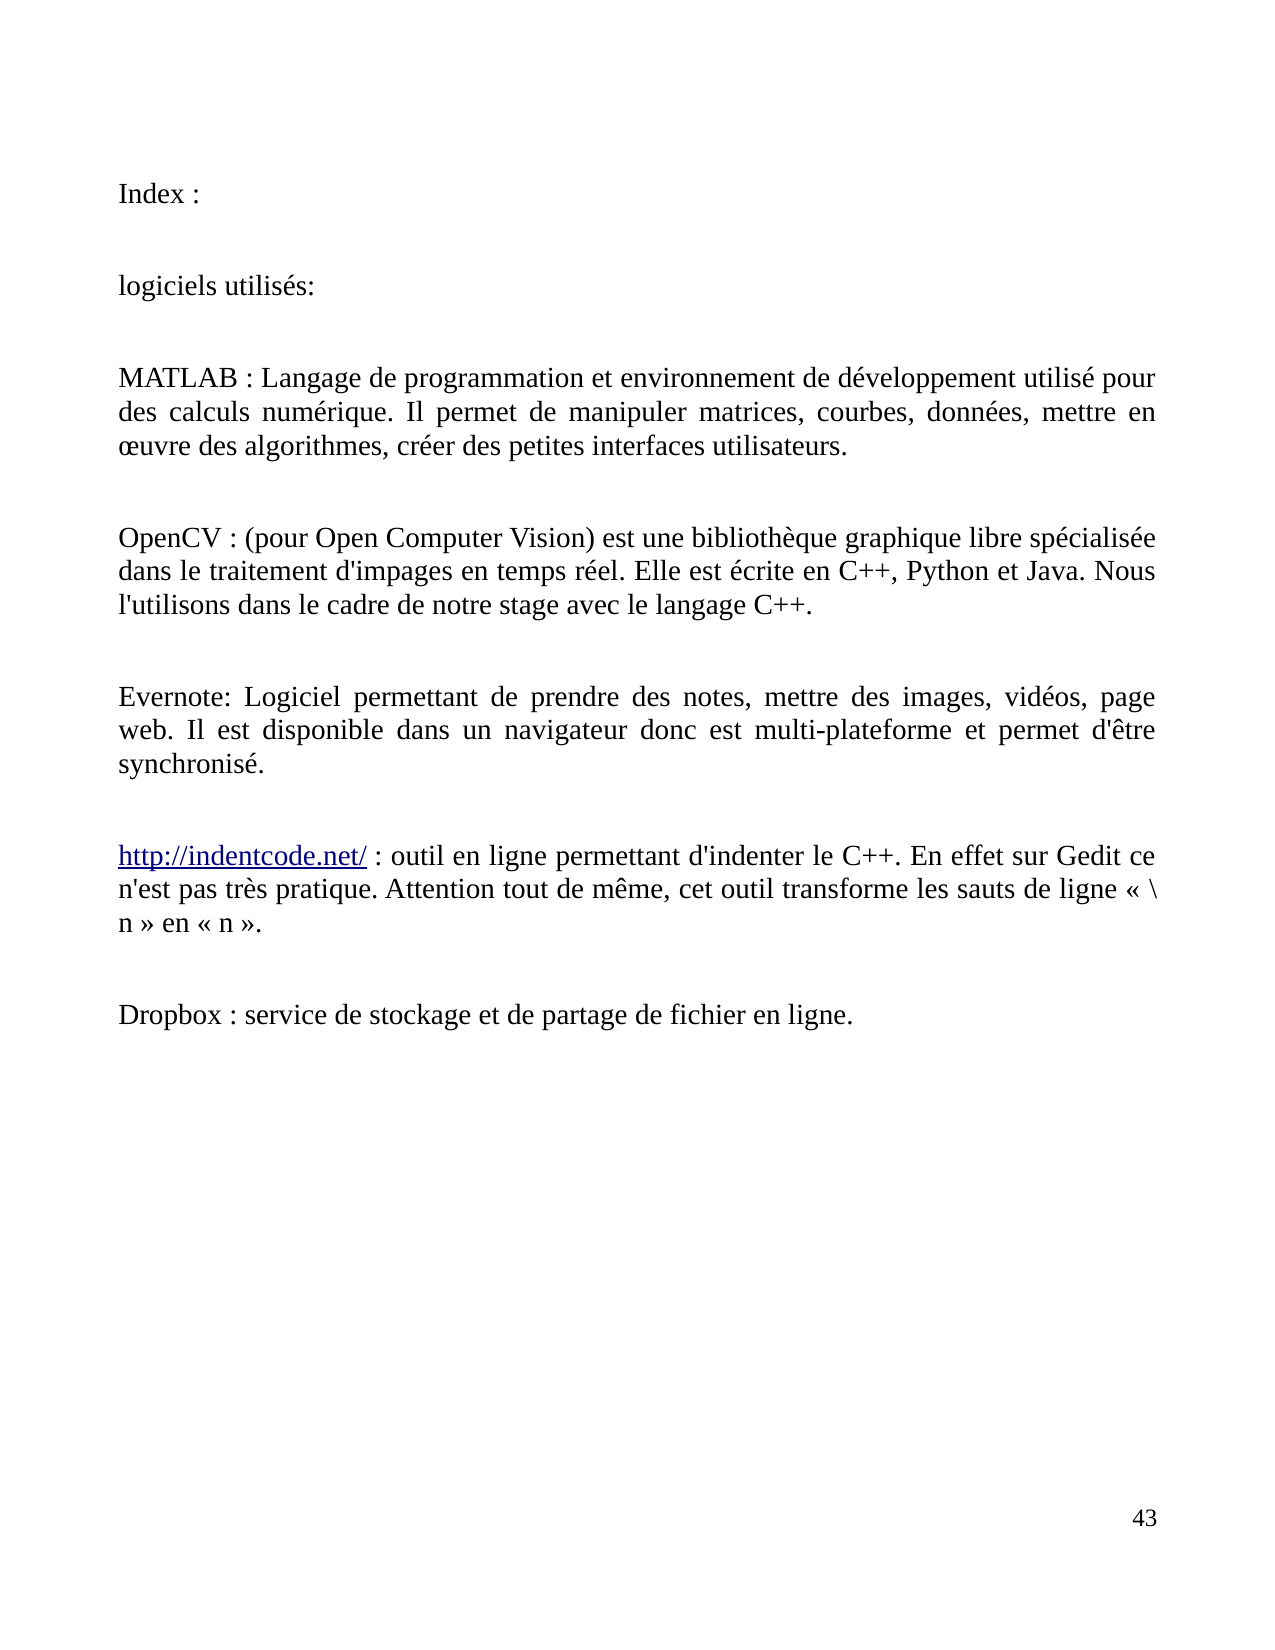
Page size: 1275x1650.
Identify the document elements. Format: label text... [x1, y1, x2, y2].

text Dropbox : service de stockage et de partage de fichier en ligne. [118, 997, 1157, 1031]
text MATLAB : Langage de programmation et environnement de développement utilisé pour des calculs numérique. Il permet de manipuler matrices, courbes, données, mettre en œuvre des algorithmes, créer des petites interfaces utilisateurs. [118, 361, 1157, 461]
text http://indentcode.net/ : outil en ligne permettant d'indenter le C++. En effet sur Gedit ce n'est pas très pratique. Attention tout de même, cet outil transforme les sauts de ligne « \n » en « n ». [118, 838, 1157, 939]
text Index : [118, 176, 1157, 210]
text logiciels utilisés: [118, 268, 1157, 302]
text Evernote: Logiciel permettant de prendre des notes, mettre des images, vidéos, page web. Il est disponible dans un navigateur donc est multi-plateforme et permet d'être synchronisé. [118, 679, 1157, 779]
text OpenCV : (pour Open Computer Vision) est une bibliothèque graphique libre spécialisée dans le traitement d'impages en temps réel. Elle est écrite en C++, Python et Java. Nous l'utilisons dans le cadre de notre stage avec le langage C++. [118, 520, 1157, 620]
